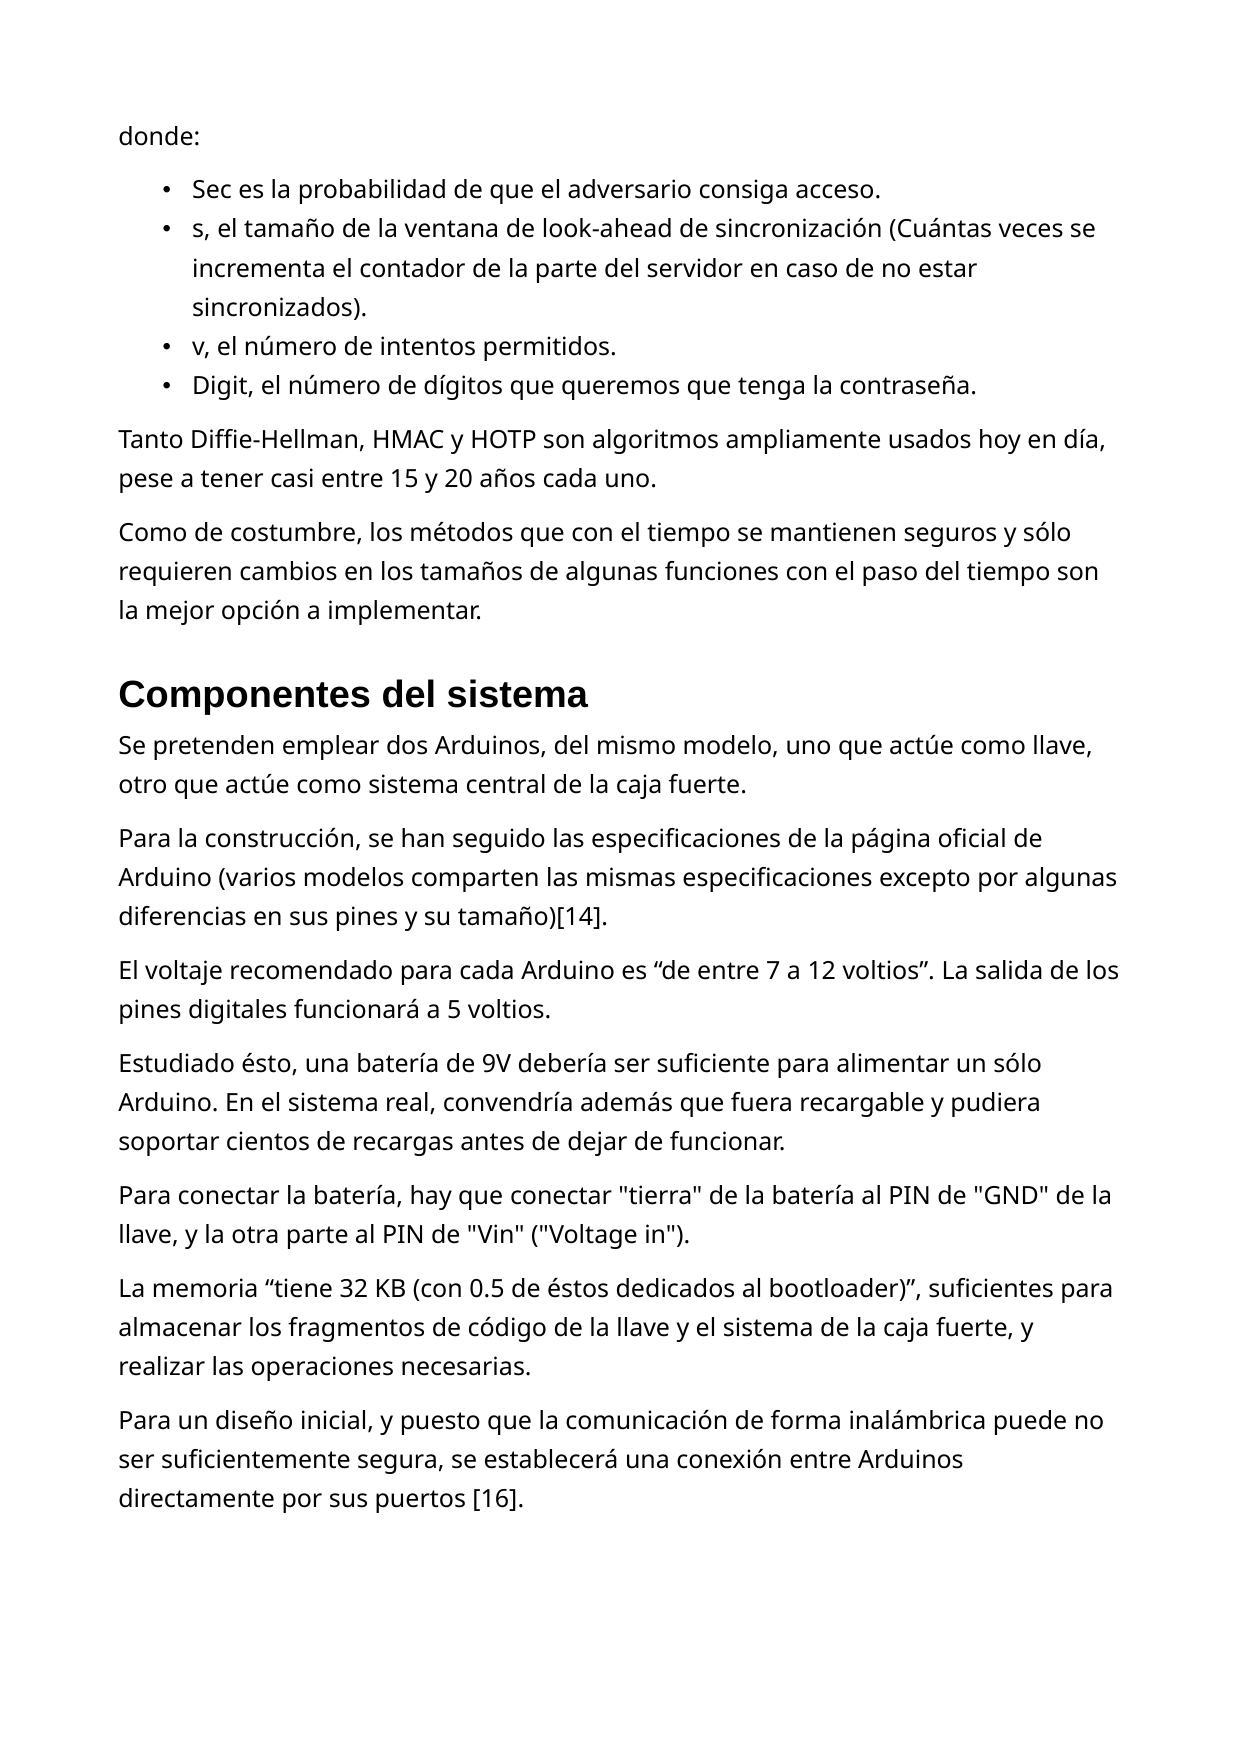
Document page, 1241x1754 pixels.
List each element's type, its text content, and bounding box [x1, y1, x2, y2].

text El voltaje recomendado para cada Arduino es “de entre 7 a 12 voltios”. La salida de los pines digitales funcionará a 5 voltios. [118, 953, 1122, 1026]
list s, el tamaño de la ventana de look-ahead de sincronización (Cuántas veces se incrementa el contador de la parte del servidor en caso de no estar sincronizados). [162, 211, 1122, 323]
text La memoria “tiene 32 KB (con 0.5 de éstos dedicados al bootloader)”, suficientes para almacenar los fragmentos de código de la llave y el sistema de la caja fuerte, y realizar las operaciones necesarias. [118, 1271, 1122, 1383]
subtitle Componentes del sistema [118, 671, 1122, 715]
list Digit, el número de dígitos que queremos que tenga la contraseña. [162, 368, 1122, 402]
text Para un diseño inicial, y puesto que la comunicación de forma inalámbrica puede no ser suficientemente segura, se establecerá una conexión entre Arduinos directamente por sus puertos [16]. [118, 1403, 1122, 1515]
list Sec es la probabilidad de que el adversario consiga acceso. [162, 172, 1122, 206]
text Como de costumbre, los métodos que con el tiempo se mantienen seguros y sólo requieren cambios en los tamaños de algunas funciones con el paso del tiempo son la mejor opción a implementar. [118, 514, 1122, 627]
text Para la construcción, se han seguido las especificaciones de la página oficial de Arduino (varios modelos comparten las mismas especificaciones excepto por algunas diferencias en sus pines y su tamaño)[14]. [118, 821, 1122, 933]
text Tanto Diffie-Hellman, HMAC y HOTP son algoritmos ampliamente usados hoy en día, pese a tener casi entre 15 y 20 años cada uno. [118, 421, 1122, 495]
list v, el número de intentos permitidos. [162, 328, 1122, 363]
text Para conectar la batería, hay que conectar "tierra" de la batería al PIN de "GND" de la llave, y la otra parte al PIN de "Vin" ("Voltage in"). [118, 1178, 1122, 1251]
text Se pretenden emplear dos Arduinos, del mismo modelo, uno que actúe como llave, otro que actúe como sistema central de la caja fuerte. [118, 728, 1122, 801]
text donde: [118, 118, 1122, 152]
text Estudiado ésto, una batería de 9V debería ser suficiente para alimentar un sólo Arduino. En el sistema real, convendría además que fuera recargable y pudiera soportar cientos de recargas antes de dejar de funcionar. [118, 1046, 1122, 1158]
